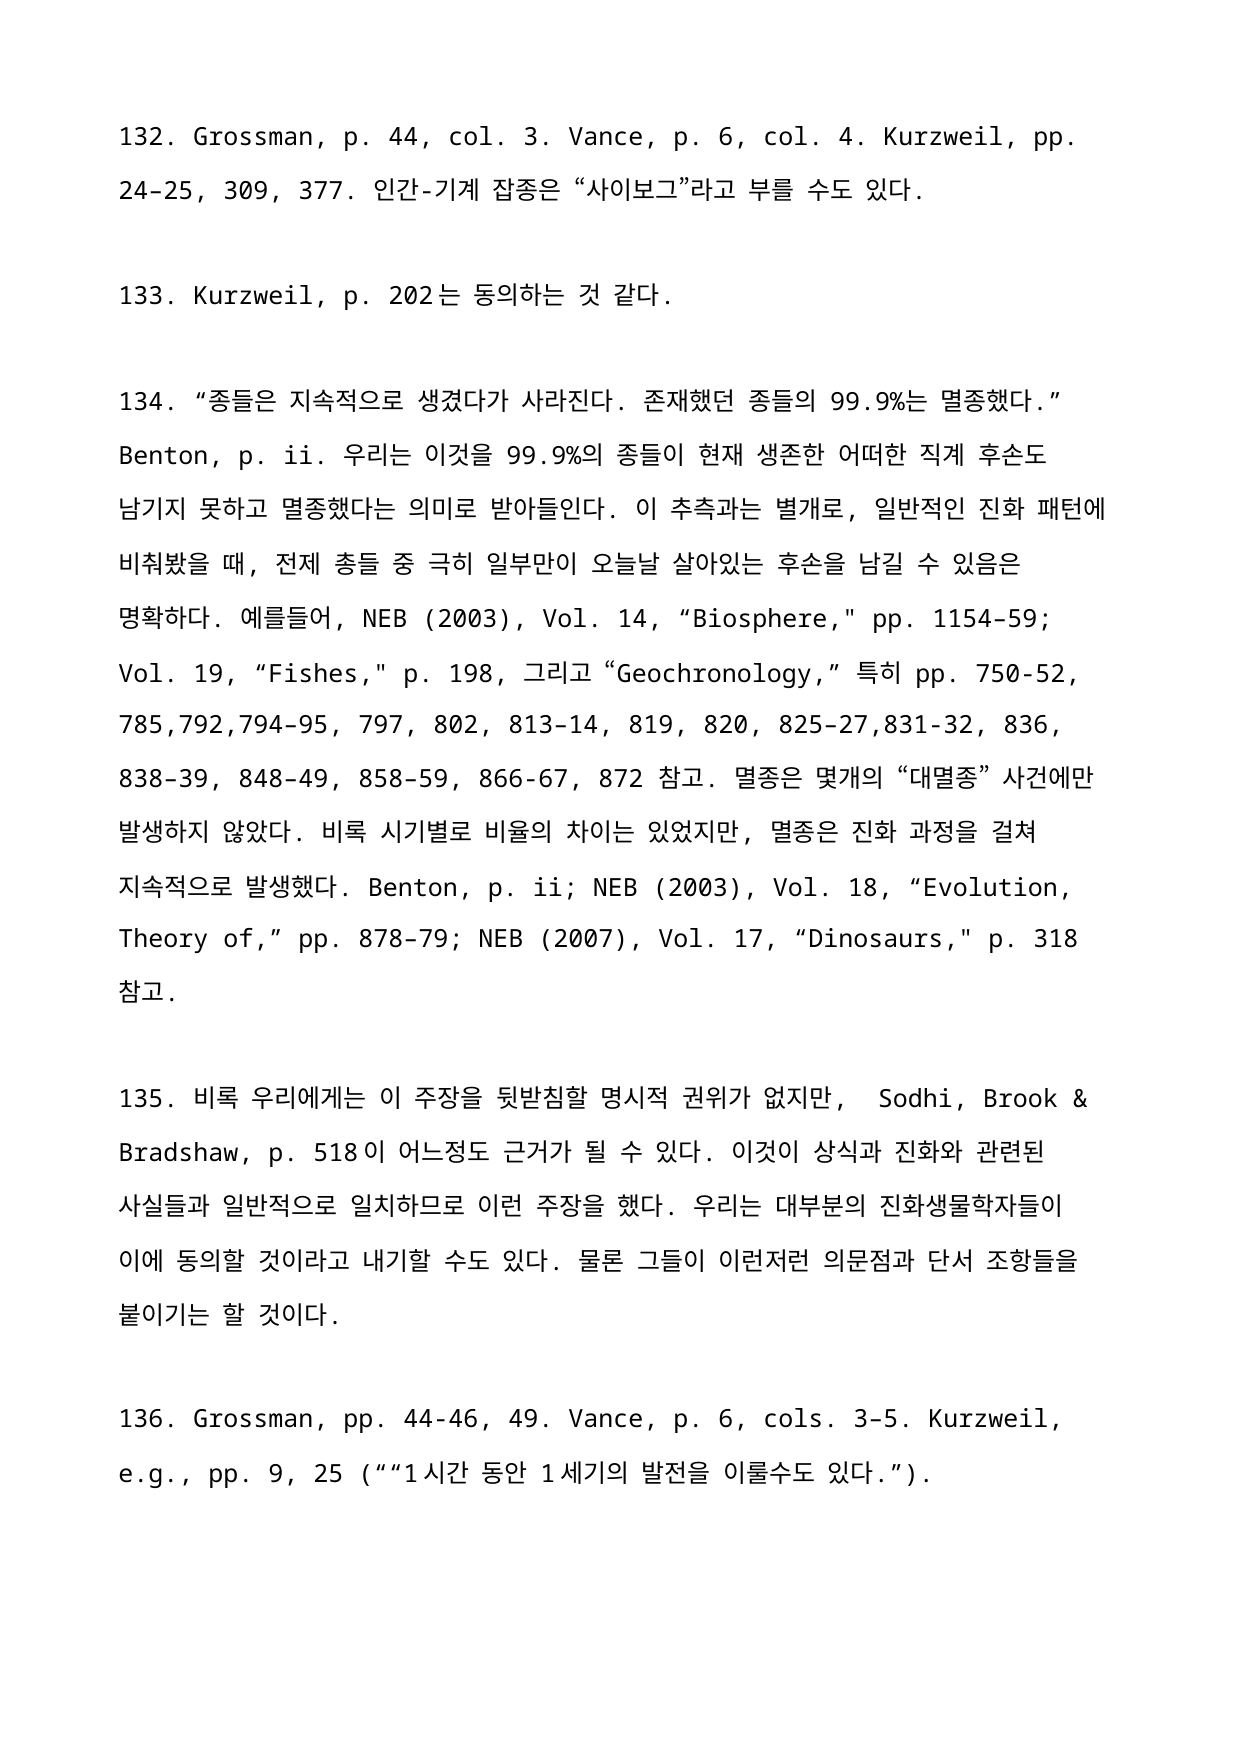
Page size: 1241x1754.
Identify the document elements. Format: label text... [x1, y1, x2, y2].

text 134. “종들은 지속적으로 생겼다가 사라진다. 존재했던 종들의 99.9%는 멸종했다.” Benton, p. ii. 우리는 이것을 99.9%의 종들이 현재 생존한 어떠한 직계 후손도 남기지 못하고 멸종했다는 의미로 받아들인다. 이 추측과는 별개로, 일반적인 진화 패턴에 비춰봤을 때, 전제 총들 중 극히 일부만이 오늘날 살아있는 후손을 남길 수 있음은 명확하다. 예를들어, NEB (2003), Vol. 14, “Biosphere," pp. 1154–59; Vol. 19, “Fishes," p. 198, 그리고 “Geochronology,” 특히 pp. 750-52, 785,792,794–95, 797, 802, 813–14, 819, 820, 825–27,831-32, 836, 838–39, 848–49, 858–59, 866-67, 872 참고. 멸종은 몇개의 “대멸종” 사건에만 발생하지 않았다. 비록 시기별로 비율의 차이는 있었지만, 멸종은 진화 과정을 걸쳐 지속적으로 발생했다. Benton, p. ii; NEB (2003), Vol. 18, “Evolution, Theory of,” pp. 878–79; NEB (2007), Vol. 17, “Dinosaurs," p. 318 참고. [118, 381, 1122, 1009]
text 133. Kurzweil, p. 202는 동의하는 것 같다. [118, 276, 1122, 312]
text 135. 비록 우리에게는 이 주장을 뒷받침할 명시적 권위가 없지만, Sodhi, Brook & Bradshaw, p. 518이 어느정도 근거가 될 수 있다. 이것이 상식과 진화와 관련된 사실들과 일반적으로 일치하므로 이런 주장을 했다. 우리는 대부분의 진화생물학자들이 이에 동의할 것이라고 내기할 수도 있다. 물론 그들이 이런저런 의문점과 단서 조항들을 붙이기는 할 것이다. [118, 1078, 1122, 1332]
text 136. Grossman, pp. 44-46, 49. Vance, p. 6, cols. 3–5. Kurzweil, e.g., pp. 9, 25 (““1시간 동안 1세기의 발전을 이룰수도 있다.”). [118, 1401, 1122, 1489]
text 132. Grossman, p. 44, col. 3. Vance, p. 6, col. 4. Kurzweil, pp. 24–25, 309, 377. 인간-기계 잡종은 “사이보그”라고 부를 수도 있다. [118, 118, 1122, 207]
